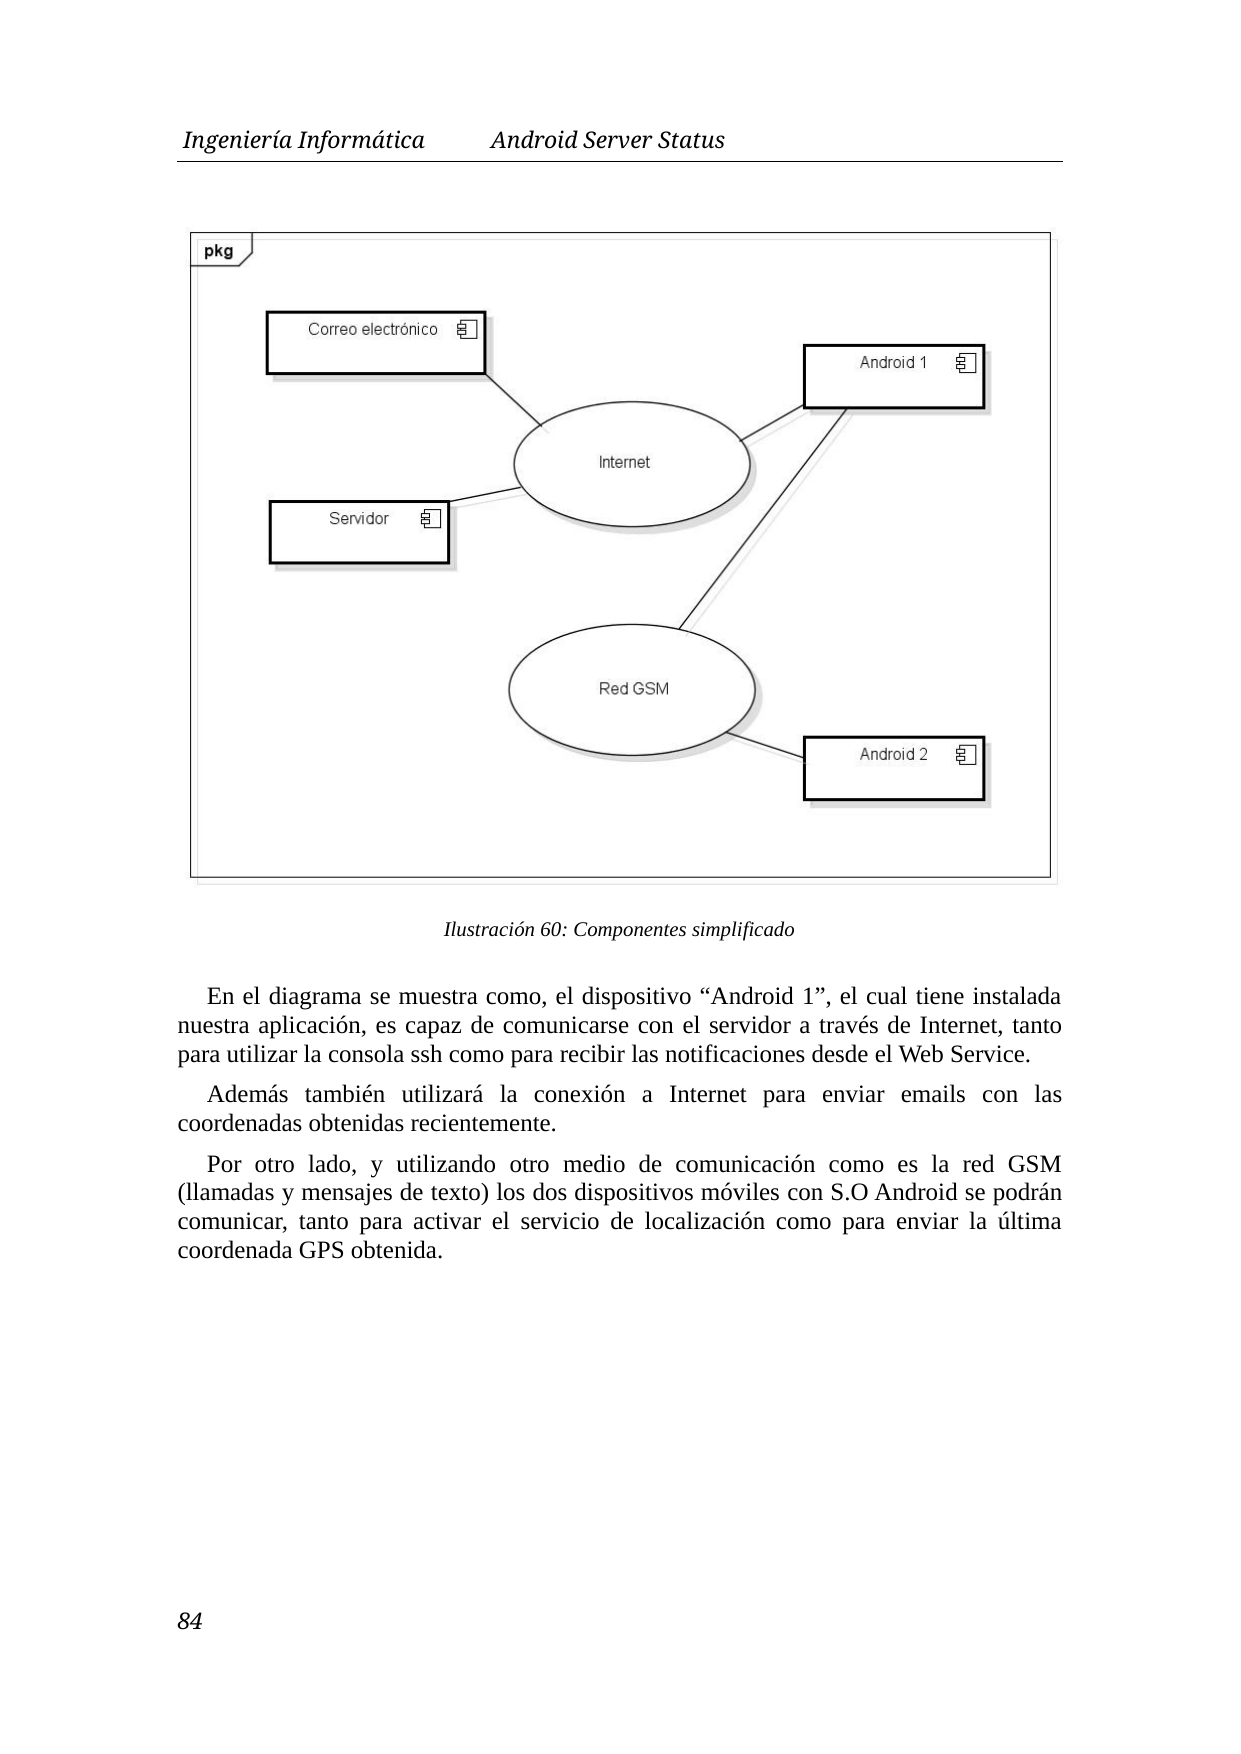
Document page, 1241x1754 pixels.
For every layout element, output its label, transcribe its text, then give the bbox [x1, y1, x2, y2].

text En el diagrama se muestra como, el dispositivo “Android 1”, el cual tiene instalada nuestra aplicación, es capaz de comunicarse con el servidor a través de Internet, tanto para utilizar la consola ssh como para recibir las notificaciones desde el Web Service. [177, 981, 1063, 1068]
text Además también utilizará la conexión a Internet para enviar emails con las coordenadas obtenidas recientemente. [177, 1079, 1063, 1137]
text Por otro lado, y utilizando otro medio de comunicación como es la red GSM (llamadas y mensajes de texto) los dos dispositivos móviles con S.O Android se podrán comunicar, tanto para activar el servicio de localización como para enviar la última coordenada GPS obtenida. [177, 1149, 1063, 1264]
text Ilustración 60: Componentes simplificado [177, 917, 1063, 941]
picture [177, 219, 1064, 917]
